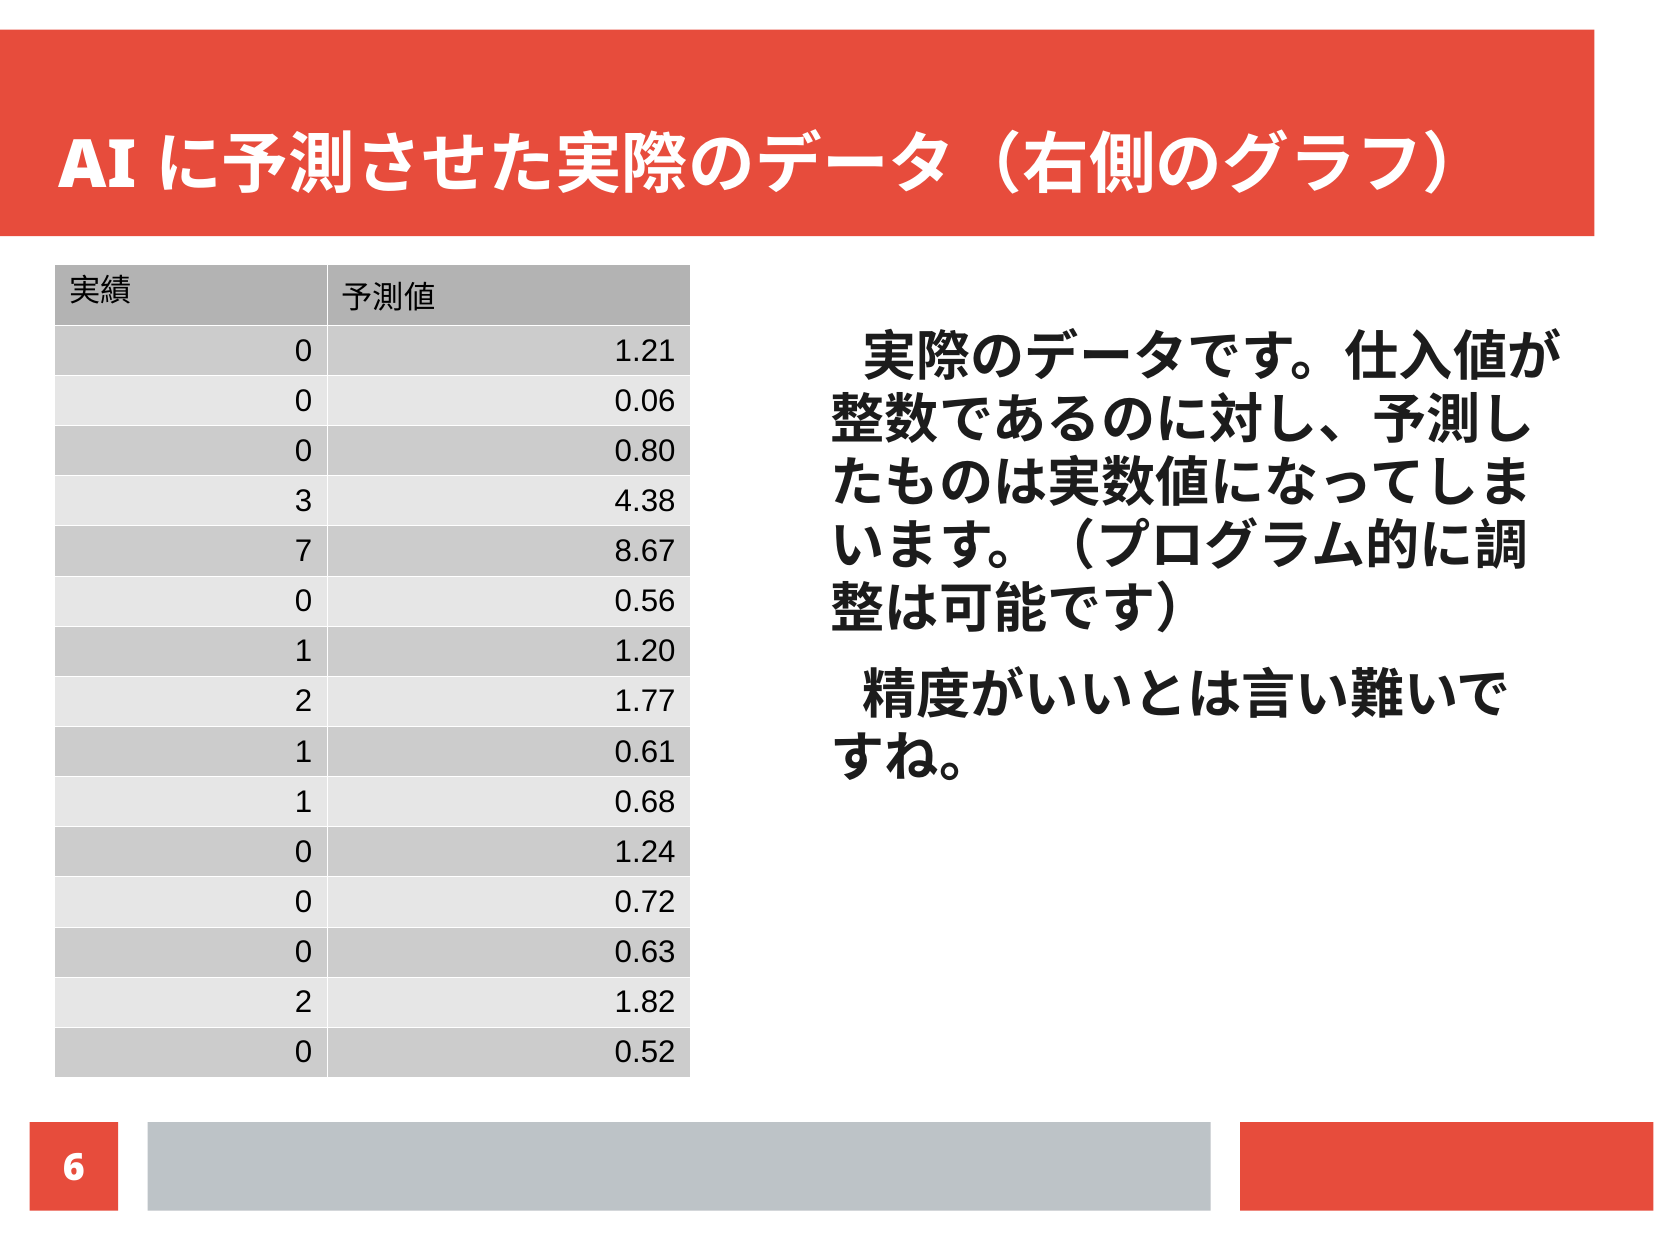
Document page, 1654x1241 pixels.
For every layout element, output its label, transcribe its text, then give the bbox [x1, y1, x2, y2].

table_cell 0.56 [328, 577, 690, 626]
table_cell 1.20 [328, 627, 690, 676]
table_cell 0.61 [328, 727, 690, 776]
table_cell 1.21 [328, 326, 690, 375]
table_cell 7 [55, 526, 327, 576]
table_cell 8.67 [328, 526, 690, 576]
table_cell 0 [55, 877, 327, 927]
table_cell 0 [55, 928, 327, 977]
table_cell 0 [55, 426, 327, 475]
table_cell 3 [55, 476, 327, 525]
table_cell 0 [55, 827, 327, 876]
table_cell 1.77 [328, 677, 690, 726]
list 実際のデータです。仕入値が整数であるのに対し、予測したものは実数値になってしまいます。（プログラム的に調整は可能です） 精度がいいとは言い難いですね。 [830, 324, 1566, 1093]
table_cell 0.63 [328, 928, 690, 977]
table_cell 2 [55, 677, 327, 726]
table_cell 0.06 [328, 376, 690, 425]
table_cell 4.38 [328, 476, 690, 525]
table_cell 0.72 [328, 877, 690, 927]
table_cell 0.80 [328, 426, 690, 475]
table_cell 0.52 [328, 1028, 690, 1077]
table_cell 2 [55, 978, 327, 1027]
table_header 実績 [55, 265, 327, 325]
table_cell 0 [55, 326, 327, 375]
table_cell 1 [55, 777, 327, 826]
table_cell 1 [55, 727, 327, 776]
table_cell 0.68 [328, 777, 690, 826]
table_cell 1 [55, 627, 327, 676]
table_cell 0 [55, 1028, 327, 1077]
table_cell 1.24 [328, 827, 690, 876]
table_header 予測値 [328, 265, 690, 325]
title AIに予測させた実際のデータ（右側のグラフ） [59, 59, 1595, 207]
table_cell 1.82 [328, 978, 690, 1027]
table_cell 0 [55, 376, 327, 425]
table_cell 0 [55, 577, 327, 626]
